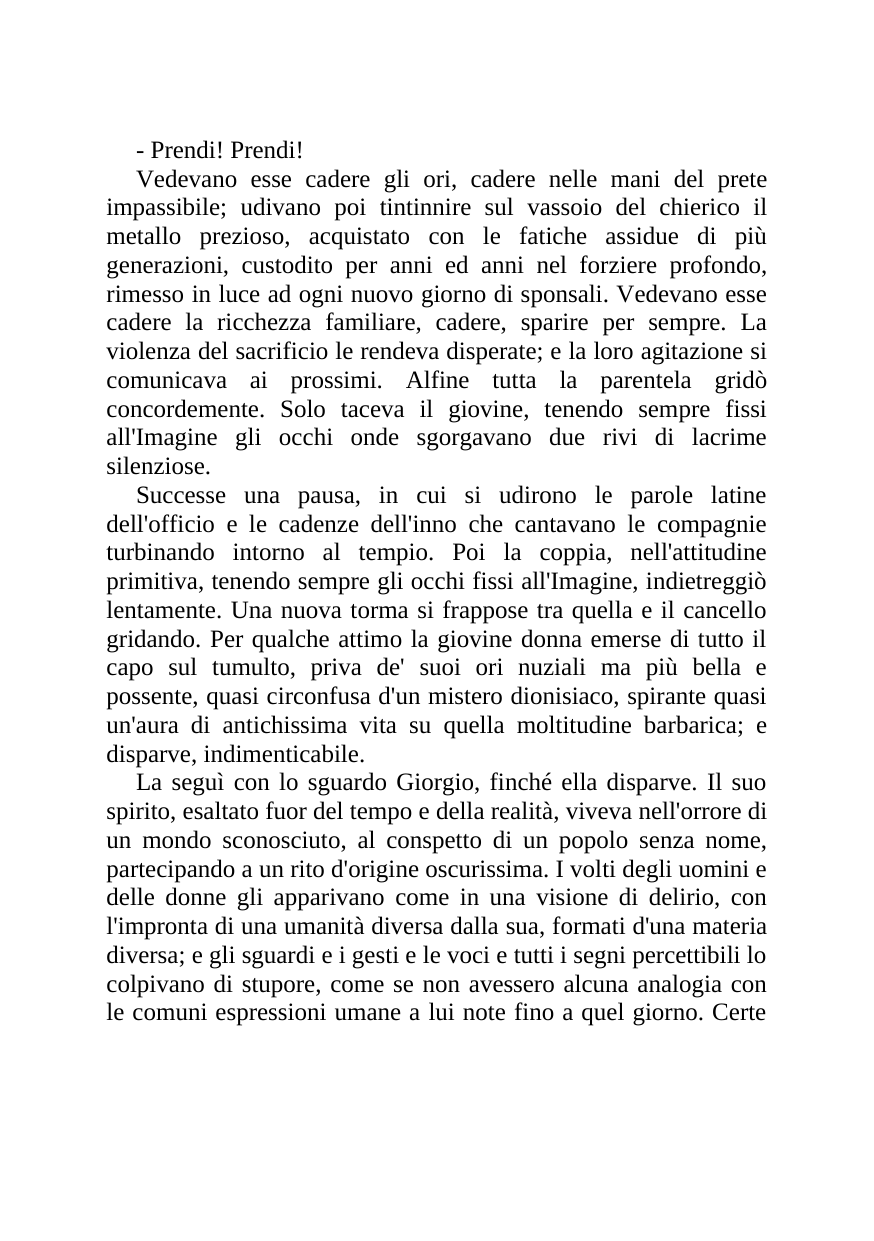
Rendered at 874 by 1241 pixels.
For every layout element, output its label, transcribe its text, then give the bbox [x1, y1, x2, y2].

text - Prendi! Prendi! [106, 135, 768, 164]
text La seguì con lo sguardo Giorgio, finché ella disparve. Il suo spirito, esaltato fuor del tempo e della realità, viveva nell'orrore di un mondo sconosciuto, al conspetto di un popolo senza nome, partecipando a un rito d'origine oscurissima. I volti degli uomini e delle donne gli apparivano come in una visione di delirio, con l'impronta di una umanità diversa dalla sua, formati d'una materia diversa; e gli sguardi e i gesti e le voci e tutti i segni percettibili lo colpivano di stupore, come se non avessero alcuna analogia con le comuni espressioni umane a lui note fino a quel giorno. Certe [106, 767, 768, 1026]
text Vedevano esse cadere gli ori, cadere nelle mani del prete impassibile; udivano poi tintinnire sul vassoio del chierico il metallo prezioso, acquistato con le fatiche assidue di più generazioni, custodito per anni ed anni nel forziere profondo, rimesso in luce ad ogni nuovo giorno di sponsali. Vedevano esse cadere la ricchezza familiare, cadere, sparire per sempre. La violenza del sacrificio le rendeva disperate; e la loro agitazione si comunicava ai prossimi. Alfine tutta la parentela gridò concordemente. Solo taceva il giovine, tenendo sempre fissi all'Imagine gli occhi onde sgorgavano due rivi di lacrime silenziose. [106, 164, 768, 480]
text Successe una pausa, in cui si udirono le parole latine dell'officio e le cadenze dell'inno che cantavano le compagnie turbinando intorno al tempio. Poi la coppia, nell'attitudine primitiva, tenendo sempre gli occhi fissi all'Imagine, indietreggiò lentamente. Una nuova torma si frappose tra quella e il cancello gridando. Per qualche attimo la giovine donna emerse di tutto il capo sul tumulto, priva de' suoi ori nuziali ma più bella e possente, quasi circonfusa d'un mistero dionisiaco, spirante quasi un'aura di antichissima vita su quella moltitudine barbarica; e disparve, indimenticabile. [106, 480, 768, 767]
